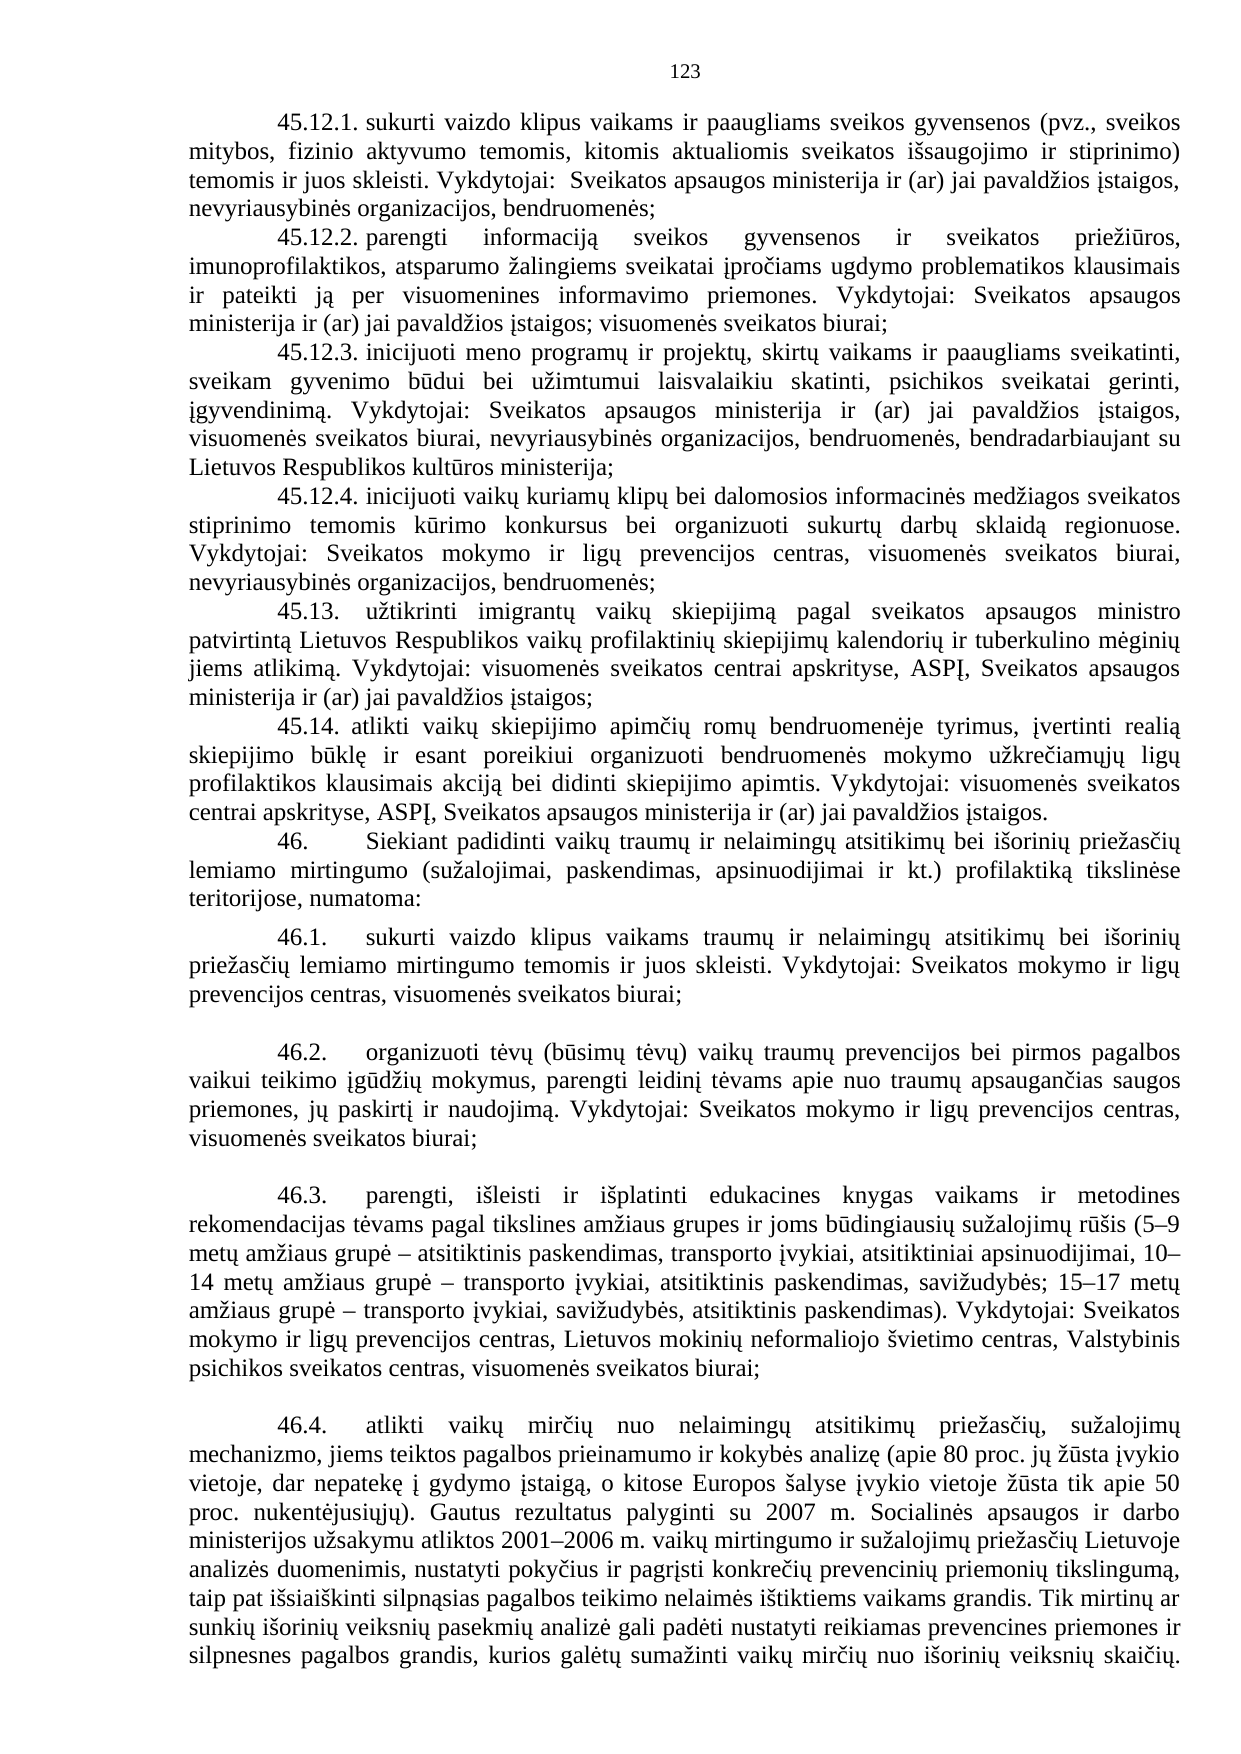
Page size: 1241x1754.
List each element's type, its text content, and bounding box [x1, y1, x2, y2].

text 45.12.2. parengti informaciją sveikos gyvensenos ir sveikatos priežiūros, imunoprofilaktikos, atsparumo žalingiems sveikatai įpročiams ugdymo problematikos klausimais ir pateikti ją per visuomenines informavimo priemones. Vykdytojai: Sveikatos apsaugos ministerija ir (ar) jai pavaldžios įstaigos; visuomenės sveikatos biurai; [188, 222, 1181, 337]
text 45.12.4. inicijuoti vaikų kuriamų klipų bei dalomosios informacinės medžiagos sveikatos stiprinimo temomis kūrimo konkursus bei organizuoti sukurtų darbų sklaidą regionuose. Vykdytojai: Sveikatos mokymo ir ligų prevencijos centras, visuomenės sveikatos biurai, nevyriausybinės organizacijos, bendruomenės; [188, 481, 1181, 596]
text 46.1. sukurti vaizdo klipus vaikams traumų ir nelaimingų atsitikimų bei išorinių priežasčių lemiamo mirtingumo temomis ir juos skleisti. Vykdytojai: Sveikatos mokymo ir ligų prevencijos centras, visuomenės sveikatos biurai; [188, 922, 1181, 1008]
text 45.12.3. inicijuoti meno programų ir projektų, skirtų vaikams ir paaugliams sveikatinti, sveikam gyvenimo būdui bei užimtumui laisvalaikiu skatinti, psichikos sveikatai gerinti, įgyvendinimą. Vykdytojai: Sveikatos apsaugos ministerija ir (ar) jai pavaldžios įstaigos, visuomenės sveikatos biurai, nevyriausybinės organizacijos, bendruomenės, bendradarbiaujant su Lietuvos Respublikos kultūros ministerija; [188, 337, 1181, 481]
text 45.12.1. sukurti vaizdo klipus vaikams ir paaugliams sveikos gyvensenos (pvz., sveikos mitybos, fizinio aktyvumo temomis, kitomis aktualiomis sveikatos išsaugojimo ir stiprinimo) temomis ir juos skleisti. Vykdytojai: Sveikatos apsaugos ministerija ir (ar) jai pavaldžios įstaigos, nevyriausybinės organizacijos, bendruomenės; [188, 107, 1181, 222]
text 45.14. atlikti vaikų skiepijimo apimčių romų bendruomenėje tyrimus, įvertinti realią skiepijimo būklę ir esant poreikiui organizuoti bendruomenės mokymo užkrečiamųjų ligų profilaktikos klausimais akciją bei didinti skiepijimo apimtis. Vykdytojai: visuomenės sveikatos centrai apskrityse, ASPĮ, Sveikatos apsaugos ministerija ir (ar) jai pavaldžios įstaigos. [188, 711, 1181, 826]
text 46. Siekiant padidinti vaikų traumų ir nelaimingų atsitikimų bei išorinių priežasčių lemiamo mirtingumo (sužalojimai, paskendimas, apsinuodijimai ir kt.) profilaktiką tikslinėse teritorijose, numatoma: [188, 826, 1181, 912]
text 46.3. parengti, išleisti ir išplatinti edukacines knygas vaikams ir metodines rekomendacijas tėvams pagal tikslines amžiaus grupes ir joms būdingiausių sužalojimų rūšis (5–9 metų amžiaus grupė – atsitiktinis paskendimas, transporto įvykiai, atsitiktiniai apsinuodijimai, 10–14 metų amžiaus grupė – transporto įvykiai, atsitiktinis paskendimas, savižudybės; 15–17 metų amžiaus grupė – transporto įvykiai, savižudybės, atsitiktinis paskendimas). Vykdytojai: Sveikatos mokymo ir ligų prevencijos centras, Lietuvos mokinių neformaliojo švietimo centras, Valstybinis psichikos sveikatos centras, visuomenės sveikatos biurai; [188, 1181, 1181, 1382]
text 45.13. užtikrinti imigrantų vaikų skiepijimą pagal sveikatos apsaugos ministro patvirtintą Lietuvos Respublikos vaikų profilaktinių skiepijimų kalendorių ir tuberkulino mėginių jiems atlikimą. Vykdytojai: visuomenės sveikatos centrai apskrityse, ASPĮ, Sveikatos apsaugos ministerija ir (ar) jai pavaldžios įstaigos; [188, 596, 1181, 711]
text 46.2. organizuoti tėvų (būsimų tėvų) vaikų traumų prevencijos bei pirmos pagalbos vaikui teikimo įgūdžių mokymus, parengti leidinį tėvams apie nuo traumų apsaugančias saugos priemones, jų paskirtį ir naudojimą. Vykdytojai: Sveikatos mokymo ir ligų prevencijos centras, visuomenės sveikatos biurai; [188, 1037, 1181, 1152]
text 46.4. atlikti vaikų mirčių nuo nelaimingų atsitikimų priežasčių, sužalojimų mechanizmo, jiems teiktos pagalbos prieinamumo ir kokybės analizę (apie 80 proc. jų žūsta įvykio vietoje, dar nepatekę į gydymo įstaigą, o kitose Europos šalyse įvykio vietoje žūsta tik apie 50 proc. nukentėjusiųjų). Gautus rezultatus palyginti su 2007 m. Socialinės apsaugos ir darbo ministerijos užsakymu atliktos 2001–2006 m. vaikų mirtingumo ir sužalojimų priežasčių Lietuvoje analizės duomenimis, nustatyti pokyčius ir pagrįsti konkrečių prevencinių priemonių tikslingumą, taip pat išsiaiškinti silpnąsias pagalbos teikimo nelaimės ištiktiems vaikams grandis. Tik mirtinų ar sunkių išorinių veiksnių pasekmių analizė gali padėti nustatyti reikiamas prevencines priemones ir silpnesnes pagalbos grandis, kurios galėtų sumažinti vaikų mirčių nuo išorinių veiksnių skaičių. [188, 1411, 1181, 1669]
